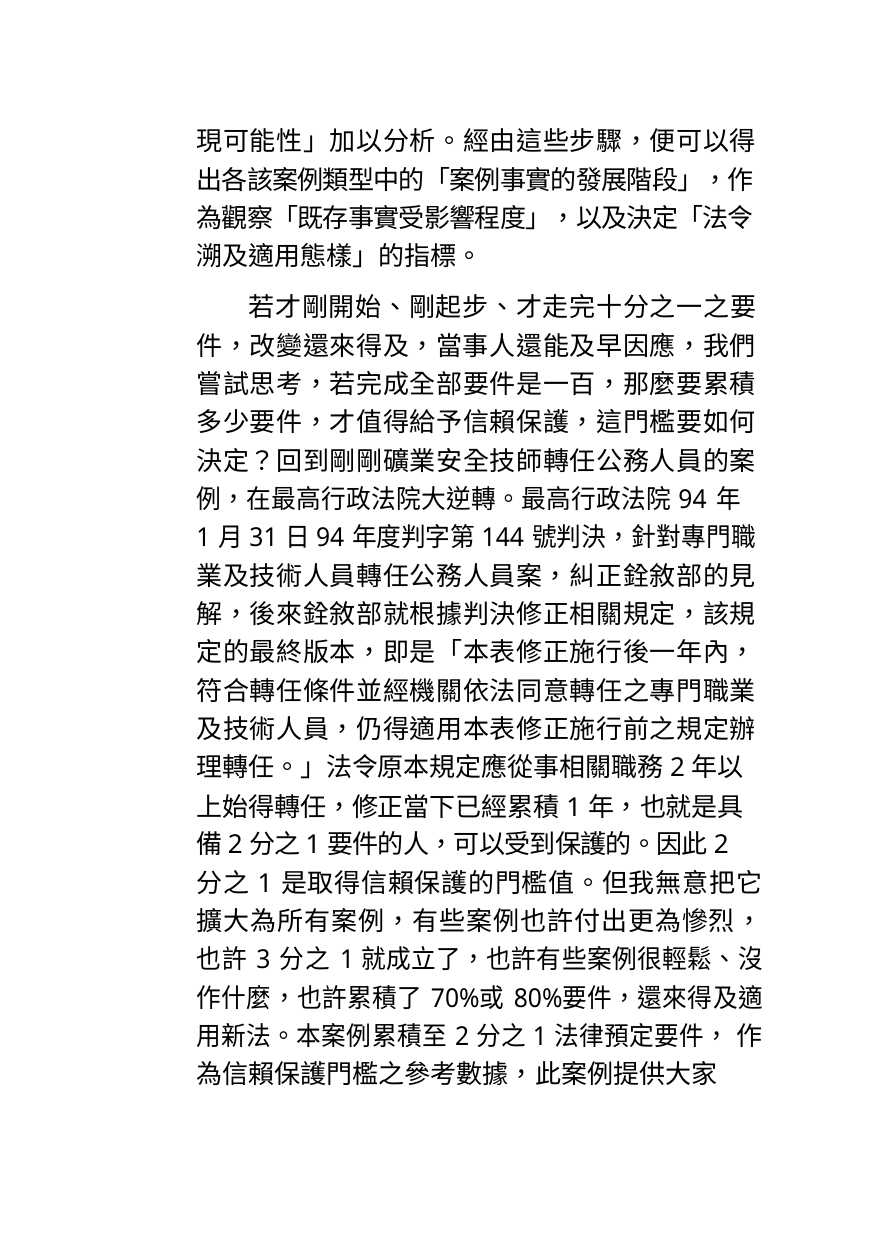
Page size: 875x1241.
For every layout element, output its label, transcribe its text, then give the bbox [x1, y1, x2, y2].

text 若才剛開始、剛起步、才走完十分之一之要件，改變還來得及，當事人還能及早因應，我們嘗試思考，若完成全部要件是一百，那麼要累積多少要件，才值得給予信賴保護，這門檻要如何決定？回到剛剛礦業安全技師轉任公務人員的案例，在最高行政法院大逆轉。最高行政法院 94 年 [196, 289, 757, 516]
text 1 月 31 日 94 年度判字第 144 號判決，針對專門職業及技術人員轉任公務人員案，糾正銓敘部的見解，後來銓敘部就根據判決修正相關規定，該規定的最終版本，即是「本表修正施行後一年內， 符合轉任條件並經機關依法同意轉任之專門職業及技術人員，仍得適用本表修正施行前之規定辦理轉任。」法令原本規定應從事相關職務 2 年以 [196, 519, 756, 784]
text 分之 1 是取得信賴保護的門檻值。但我無意把它擴大為所有案例，有些案例也許付出更為慘烈， 也許 3 分之 1 就成立了，也許有些案例很輕鬆、沒作什麼，也許累積了 70%或 80%要件，還來得及適用新法。本案例累積至 2 分之 1 法律預定要件， 作為信賴保護門檻之參考數據，此案例提供大家 [196, 864, 763, 1092]
text 上始得轉任，修正當下已經累積 1 年，也就是具 [196, 787, 793, 823]
text 備 2 分之 1 要件的人，可以受到保護的。因此 2 [196, 826, 793, 861]
text 現可能性」加以分析。經由這些步驟，便可以得出各該案例類型中的「案例事實的發展階段」，作為觀察「既存事實受影響程度」，以及決定「法令溯及適用態樣」的指標。 [196, 123, 756, 273]
